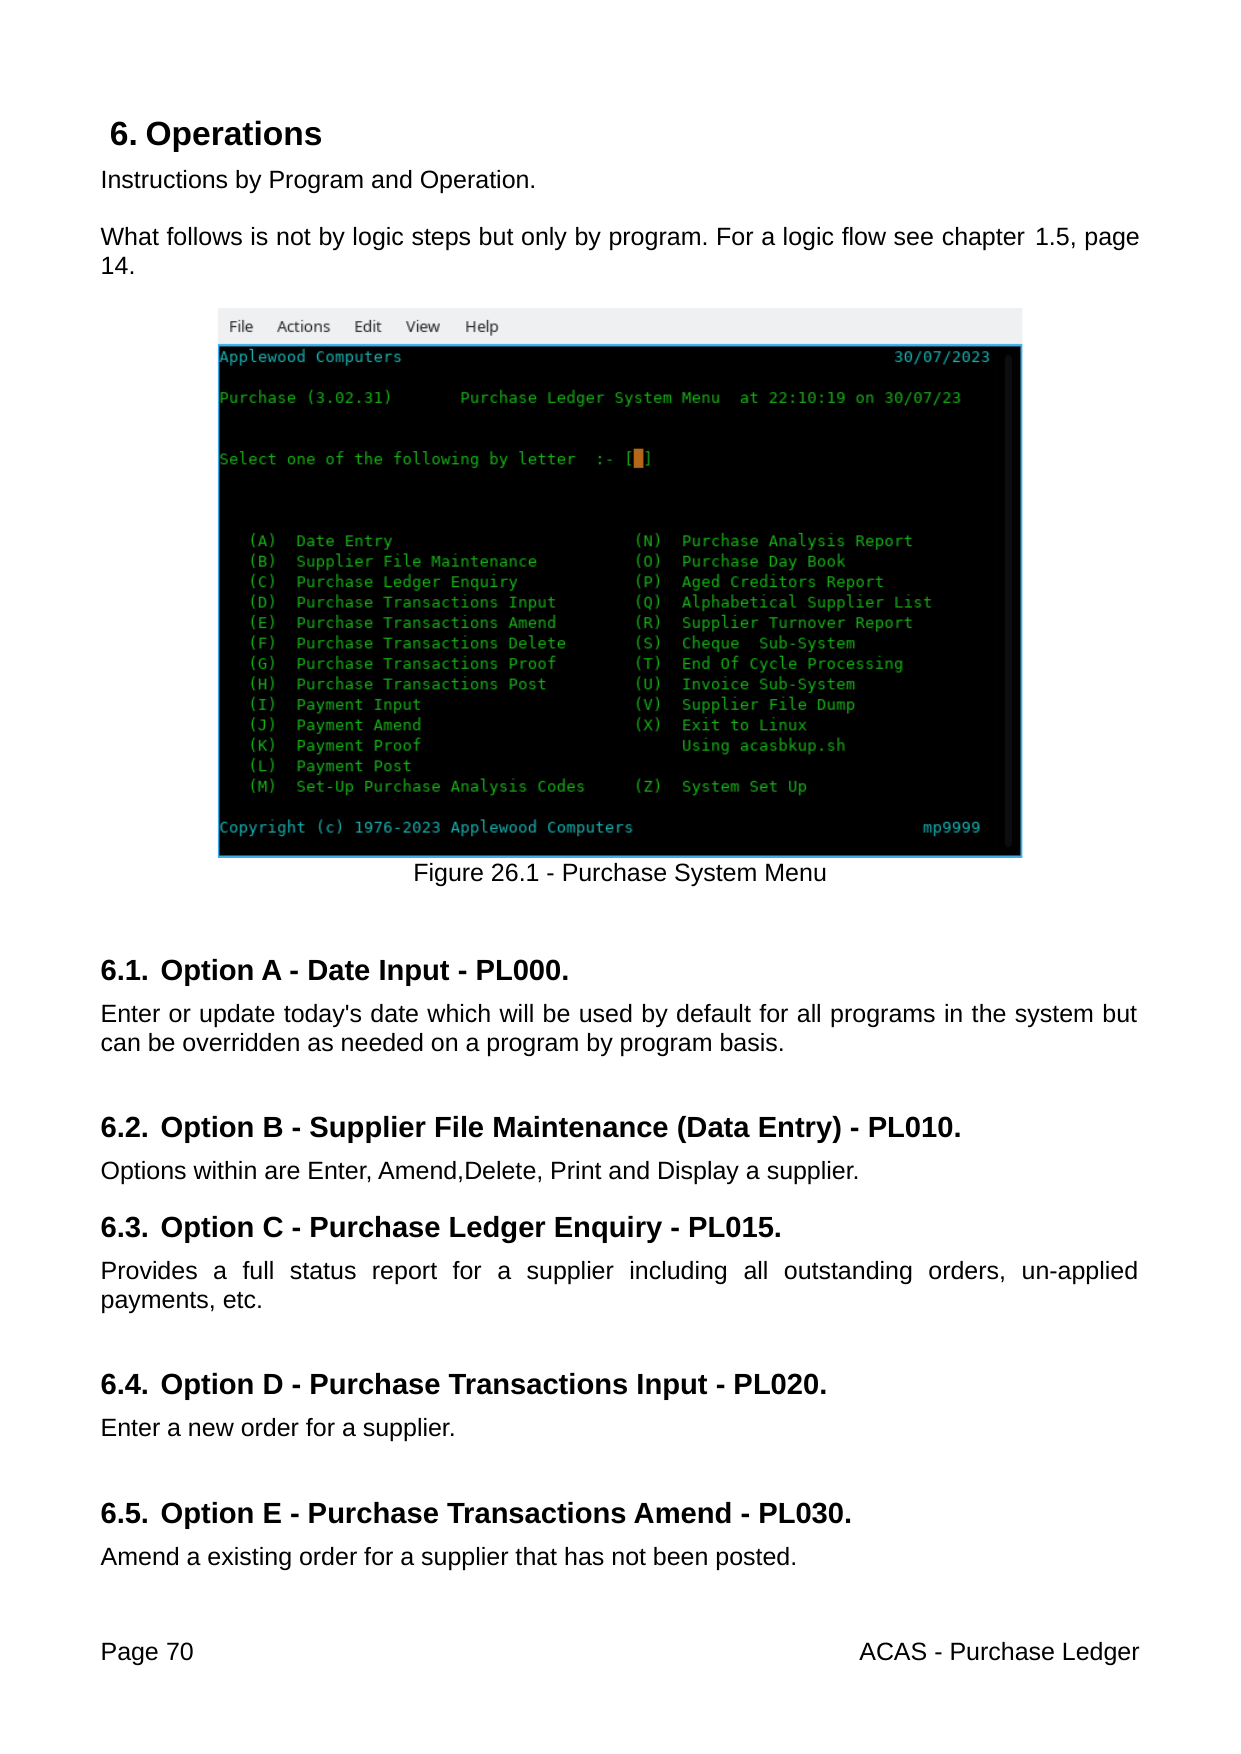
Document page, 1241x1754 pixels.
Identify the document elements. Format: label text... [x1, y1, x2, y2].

picture [217, 308, 1023, 858]
subtitle Option B - Supplier File Maintenance (Data Entry) - PL010. [100, 1110, 1140, 1144]
text Options within are Enter, Amend,Delete, Print and Display a supplier. [100, 1156, 1140, 1185]
subtitle Option E - Purchase Transactions Amend - PL030. [100, 1496, 1140, 1529]
subtitle Option A - Date Input - PL000. [100, 953, 1140, 986]
subtitle Option D - Purchase Transactions Input - PL020. [100, 1367, 1140, 1401]
text Figure 26.1 - Purchase System Menu [100, 858, 1140, 887]
subtitle Operations [100, 113, 1140, 152]
text What follows is not by logic steps but only by program. For a logic flow see chapter 1.5, page 14. [100, 222, 1140, 280]
text Instructions by Program and Operation. [100, 165, 1140, 193]
subtitle Option C - Purchase Ledger Enquiry - PL015. [100, 1210, 1140, 1243]
text Amend a existing order for a supplier that has not been posted. [100, 1542, 1140, 1571]
text Enter or update today's date which will be used by default for all programs in the system but can be overridden as needed on a program by program basis. [100, 999, 1140, 1056]
text Provides a full status report for a supplier including all outstanding orders, un-applied payments, etc. [100, 1256, 1140, 1313]
text Enter a new order for a supplier. [100, 1413, 1140, 1442]
